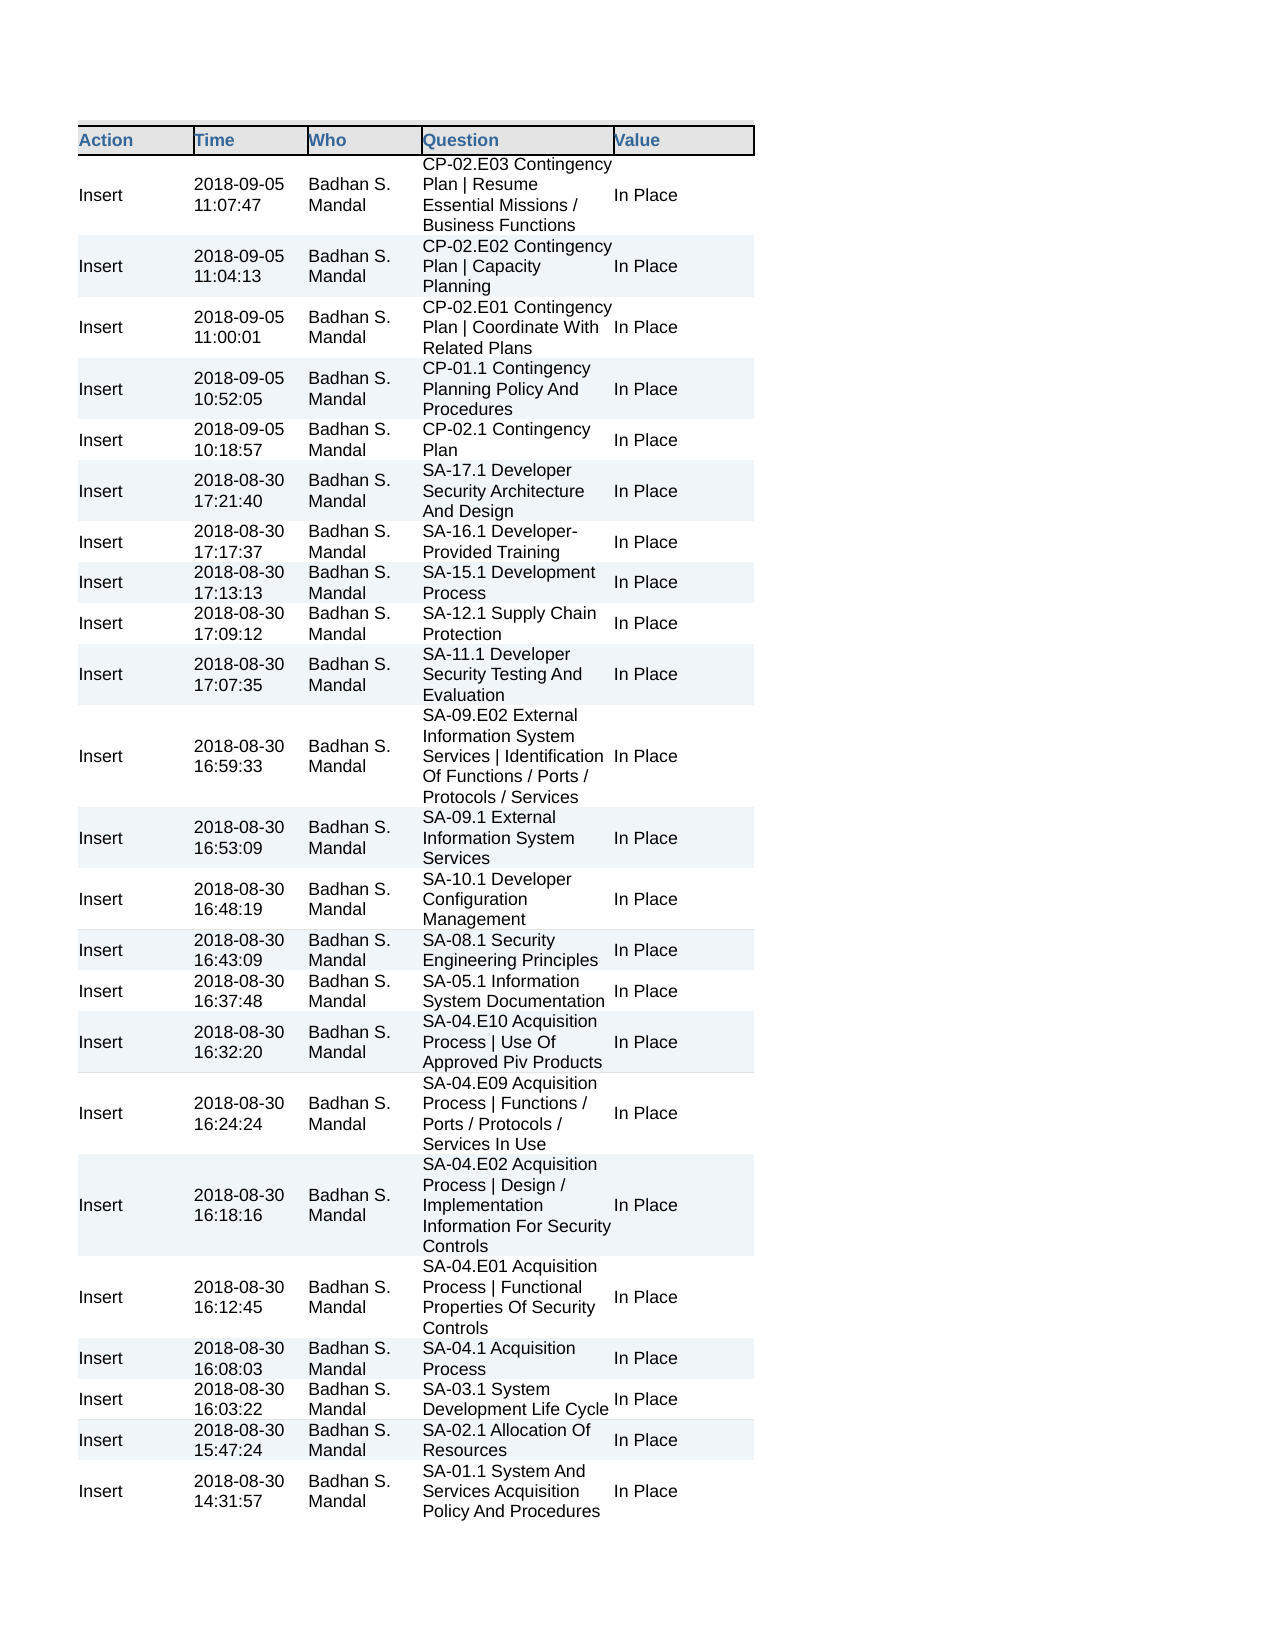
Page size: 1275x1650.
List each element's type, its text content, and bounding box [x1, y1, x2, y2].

table_cell SA-12.1 Supply Chain Protection [422, 603, 614, 644]
table_cell Badhan S. Mandal [308, 1256, 422, 1338]
table_cell Badhan S. Mandal [308, 1011, 422, 1072]
table_cell In Place [614, 603, 754, 644]
table_cell Insert [78, 644, 194, 705]
table_cell 2018-08-30 17:09:12 [194, 603, 308, 644]
table_cell Badhan S. Mandal [308, 930, 422, 970]
table_cell In Place [614, 521, 754, 562]
table_cell Insert [78, 868, 194, 929]
table_cell SA-08.1 Security Engineering Principles [422, 930, 614, 970]
table_cell Question [423, 127, 613, 154]
table_cell Insert [78, 460, 194, 521]
table_cell 2018-08-30 17:07:35 [194, 644, 308, 705]
table_cell In Place [614, 868, 754, 929]
table_cell In Place [614, 1154, 754, 1256]
table_cell Insert [78, 1379, 194, 1419]
table_cell In Place [614, 1379, 754, 1419]
table_cell 2018-08-30 17:17:37 [194, 521, 308, 562]
table_cell 2018-09-05 11:04:13 [194, 235, 308, 297]
table_cell Badhan S. Mandal [308, 235, 422, 297]
table_cell SA-04.E01 Acquisition Process | Functional Properties Of Security Controls [422, 1256, 614, 1338]
table_cell SA-04.E10 Acquisition Process | Use Of Approved Piv Products [422, 1011, 614, 1072]
table_header [78, 120, 754, 125]
table_cell CP-02.E02 Contingency Plan | Capacity Planning [422, 235, 614, 297]
table_cell In Place [614, 1338, 754, 1379]
table_cell SA-17.1 Developer Security Architecture And Design [422, 460, 614, 521]
table_cell In Place [614, 970, 754, 1011]
table_cell SA-11.1 Developer Security Testing And Evaluation [422, 644, 614, 705]
table_cell 2018-08-30 16:37:48 [194, 970, 308, 1011]
table_cell Insert [78, 297, 194, 358]
table_cell SA-03.1 System Development Life Cycle [422, 1379, 614, 1419]
table_cell SA-04.E02 Acquisition Process | Design / Implementation Information For Security Controls [422, 1154, 614, 1256]
table_cell In Place [614, 156, 754, 235]
table_cell Badhan S. Mandal [308, 1154, 422, 1256]
table_cell In Place [614, 419, 754, 460]
table_cell Insert [78, 521, 194, 562]
table_cell Badhan S. Mandal [308, 419, 422, 460]
table_cell Badhan S. Mandal [308, 1073, 422, 1154]
table_cell CP-02.E03 Contingency Plan | Resume Essential Missions / Business Functions [422, 156, 614, 235]
table_cell Insert [78, 1011, 194, 1072]
table_cell SA-04.1 Acquisition Process [422, 1338, 614, 1379]
table_cell Badhan S. Mandal [308, 970, 422, 1011]
table_cell Insert [78, 1256, 194, 1338]
table_cell Badhan S. Mandal [308, 1338, 422, 1379]
table_cell Badhan S. Mandal [308, 156, 422, 235]
table_cell 2018-08-30 16:53:09 [194, 807, 308, 868]
table_cell Badhan S. Mandal [308, 807, 422, 868]
table_cell 2018-09-05 10:18:57 [194, 419, 308, 460]
table_cell In Place [614, 1256, 754, 1338]
table_cell 2018-08-30 16:08:03 [194, 1338, 308, 1379]
table_cell Badhan S. Mandal [308, 460, 422, 521]
table_cell In Place [614, 235, 754, 297]
table_cell Badhan S. Mandal [308, 521, 422, 562]
table_cell Insert [78, 603, 194, 644]
table_cell Badhan S. Mandal [308, 297, 422, 358]
table_cell SA-02.1 Allocation Of Resources [422, 1420, 614, 1460]
table_cell In Place [614, 562, 754, 603]
table_cell CP-02.1 Contingency Plan [422, 419, 614, 460]
table_cell Who [309, 127, 421, 154]
table_cell 2018-09-05 11:00:01 [194, 297, 308, 358]
table_cell CP-02.E01 Contingency Plan | Coordinate With Related Plans [422, 297, 614, 358]
table_cell Insert [78, 235, 194, 297]
table_cell Insert [78, 419, 194, 460]
table_cell In Place [614, 460, 754, 521]
table_cell SA-09.E02 External Information System Services | Identification Of Functions / Ports / Protocols / Services [422, 705, 614, 807]
table_cell 2018-08-30 16:43:09 [194, 930, 308, 970]
table_cell Insert [78, 705, 194, 807]
table_cell Badhan S. Mandal [308, 644, 422, 705]
table_cell In Place [614, 644, 754, 705]
table_cell Insert [78, 970, 194, 1011]
table_cell Insert [78, 1338, 194, 1379]
table_cell Time [195, 127, 307, 154]
table_cell 2018-09-05 10:52:05 [194, 358, 308, 419]
table_cell 2018-08-30 16:59:33 [194, 705, 308, 807]
table_cell In Place [614, 297, 754, 358]
table_cell In Place [614, 807, 754, 868]
table_cell In Place [614, 1460, 754, 1522]
table_cell Insert [78, 807, 194, 868]
table_cell CP-01.1 Contingency Planning Policy And Procedures [422, 358, 614, 419]
table_cell Action [78, 127, 193, 154]
table_cell In Place [614, 1420, 754, 1460]
table_cell Insert [78, 156, 194, 235]
table_cell Badhan S. Mandal [308, 705, 422, 807]
table_cell 2018-08-30 17:13:13 [194, 562, 308, 603]
table_cell 2018-09-05 11:07:47 [194, 156, 308, 235]
table_cell 2018-08-30 16:24:24 [194, 1073, 308, 1154]
table_cell SA-01.1 System And Services Acquisition Policy And Procedures [422, 1460, 614, 1522]
table_cell Insert [78, 930, 194, 970]
table_cell Badhan S. Mandal [308, 1420, 422, 1460]
table_cell Insert [78, 562, 194, 603]
table_cell Insert [78, 1073, 194, 1154]
table_cell Value [615, 127, 753, 154]
table_cell In Place [614, 705, 754, 807]
table_cell 2018-08-30 17:21:40 [194, 460, 308, 521]
table_cell 2018-08-30 16:18:16 [194, 1154, 308, 1256]
table_cell In Place [614, 1073, 754, 1154]
table_cell Badhan S. Mandal [308, 868, 422, 929]
table_cell SA-05.1 Information System Documentation [422, 970, 614, 1011]
table_cell Badhan S. Mandal [308, 603, 422, 644]
table_cell SA-04.E09 Acquisition Process | Functions / Ports / Protocols / Services In Use [422, 1073, 614, 1154]
table_cell Badhan S. Mandal [308, 358, 422, 419]
table_cell Insert [78, 1154, 194, 1256]
table_cell In Place [614, 1011, 754, 1072]
table_cell 2018-08-30 16:03:22 [194, 1379, 308, 1419]
table_cell Badhan S. Mandal [308, 1379, 422, 1419]
table_cell SA-09.1 External Information System Services [422, 807, 614, 868]
table_cell Badhan S. Mandal [308, 562, 422, 603]
table_cell SA-16.1 Developer-Provided Training [422, 521, 614, 562]
table_cell SA-15.1 Development Process [422, 562, 614, 603]
table_cell 2018-08-30 16:12:45 [194, 1256, 308, 1338]
table_cell Insert [78, 358, 194, 419]
table_cell In Place [614, 358, 754, 419]
table_cell SA-10.1 Developer Configuration Management [422, 868, 614, 929]
table_cell 2018-08-30 15:47:24 [194, 1420, 308, 1460]
table_cell 2018-08-30 16:32:20 [194, 1011, 308, 1072]
table_cell In Place [614, 930, 754, 970]
table_cell 2018-08-30 14:31:57 [194, 1460, 308, 1522]
table_cell Insert [78, 1420, 194, 1460]
table_cell Insert [78, 1460, 194, 1522]
table_cell 2018-08-30 16:48:19 [194, 868, 308, 929]
table_cell Badhan S. Mandal [308, 1460, 422, 1522]
